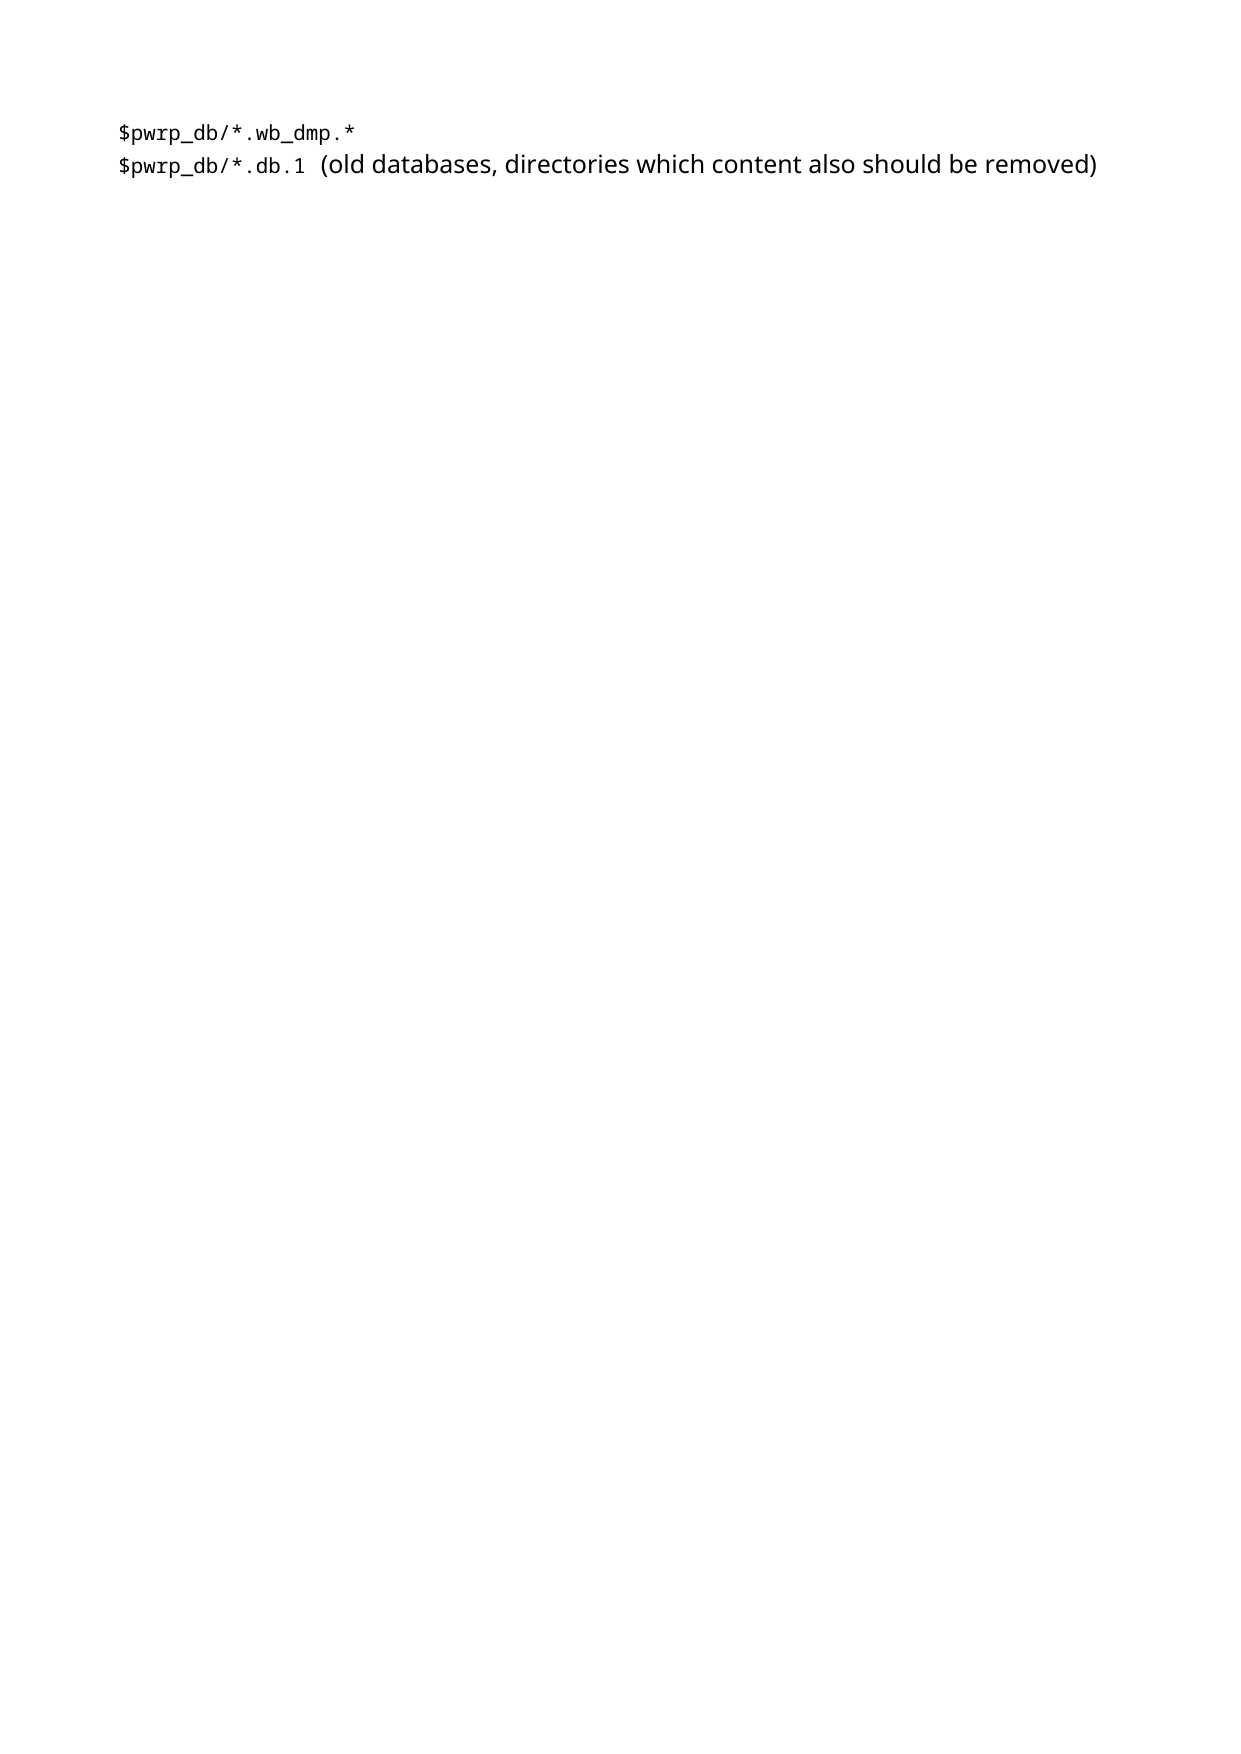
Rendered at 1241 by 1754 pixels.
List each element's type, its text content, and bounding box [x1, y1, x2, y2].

text $pwrp_db/*.wb_dmp.* [118, 118, 1122, 147]
text $pwrp_db/*.db.1 (old databases, directories which content also should be removed) [118, 147, 1122, 181]
